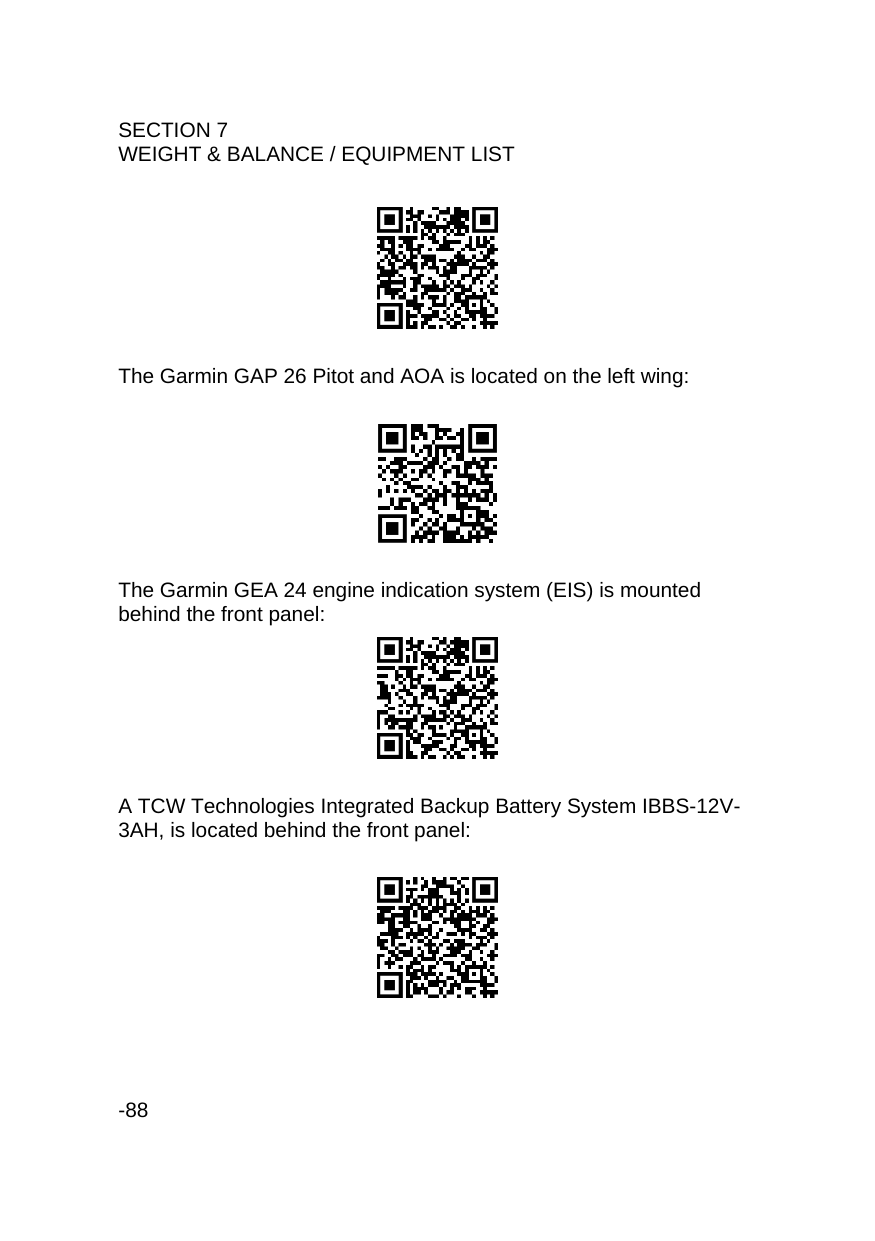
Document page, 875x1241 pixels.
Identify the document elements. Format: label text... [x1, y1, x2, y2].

picture [365, 865, 509, 1009]
text A TCW Technologies Integrated Backup Battery System IBBS-12V-3AH, is located behind the front panel: [118, 794, 756, 842]
picture [365, 411, 509, 555]
text The Garmin GEA 24 engine indication system (EIS) is mounted behind the front panel: [118, 578, 756, 626]
picture [365, 626, 509, 770]
text The Garmin GAP 26 Pitot and AOA is located on the left wing: [118, 364, 756, 388]
picture [365, 196, 509, 340]
